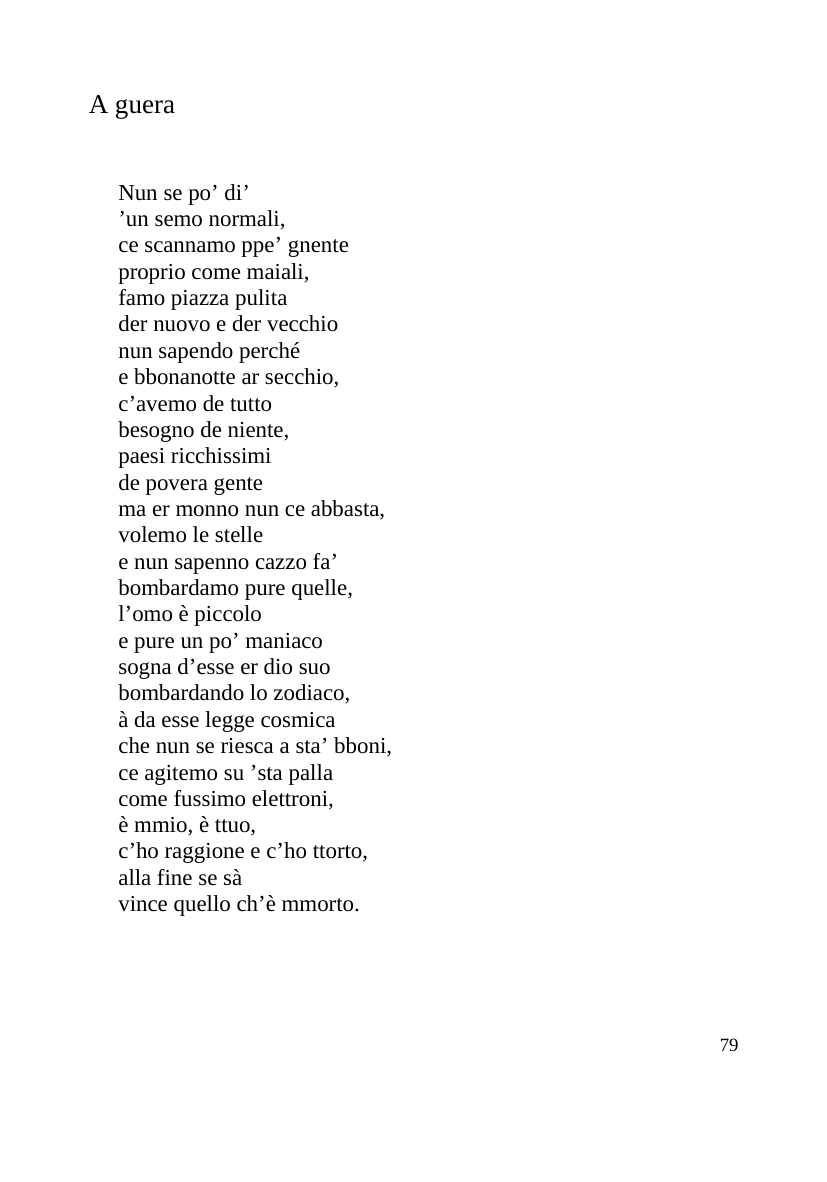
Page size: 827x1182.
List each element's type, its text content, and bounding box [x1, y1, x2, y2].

text A guera [88, 88, 738, 120]
text volemo le stelle [88, 521, 738, 548]
text e bbonanotte ar secchio, [88, 363, 738, 389]
text à da esse legge cosmica [88, 706, 738, 732]
text proprio come maiali, [88, 258, 738, 284]
text è mmio, è ttuo, [88, 811, 738, 838]
text vince quello ch’è mmorto. [88, 890, 738, 917]
text alla fine se sà [88, 864, 738, 890]
text besogno de niente, [88, 416, 738, 442]
text paesi ricchissimi [88, 442, 738, 469]
text c’avemo de tutto [88, 389, 738, 416]
text sogna d’esse er dio suo [88, 653, 738, 679]
text ce agitemo su ’sta palla [88, 758, 738, 785]
text e pure un po’ maniaco [88, 627, 738, 653]
text che nun se riesca a sta’ bboni, [88, 732, 738, 758]
text bombardando lo zodiaco, [88, 679, 738, 706]
text de povera gente [88, 469, 738, 495]
text ce scannamo ppe’ gnente [88, 231, 738, 258]
text bombardamo pure quelle, [88, 574, 738, 600]
text come fussimo elettroni, [88, 785, 738, 811]
text Nun se po’ di’ [88, 179, 738, 205]
text e nun sapenno cazzo fa’ [88, 548, 738, 574]
text der nuovo e der vecchio [88, 311, 738, 337]
text l’omo è piccolo [88, 600, 738, 627]
text nun sapendo perché [88, 337, 738, 363]
text ma er monno nun ce abbasta, [88, 495, 738, 521]
text ’un semo normali, [88, 205, 738, 231]
text famo piazza pulita [88, 284, 738, 311]
text c’ho raggione e c’ho ttorto, [88, 838, 738, 864]
